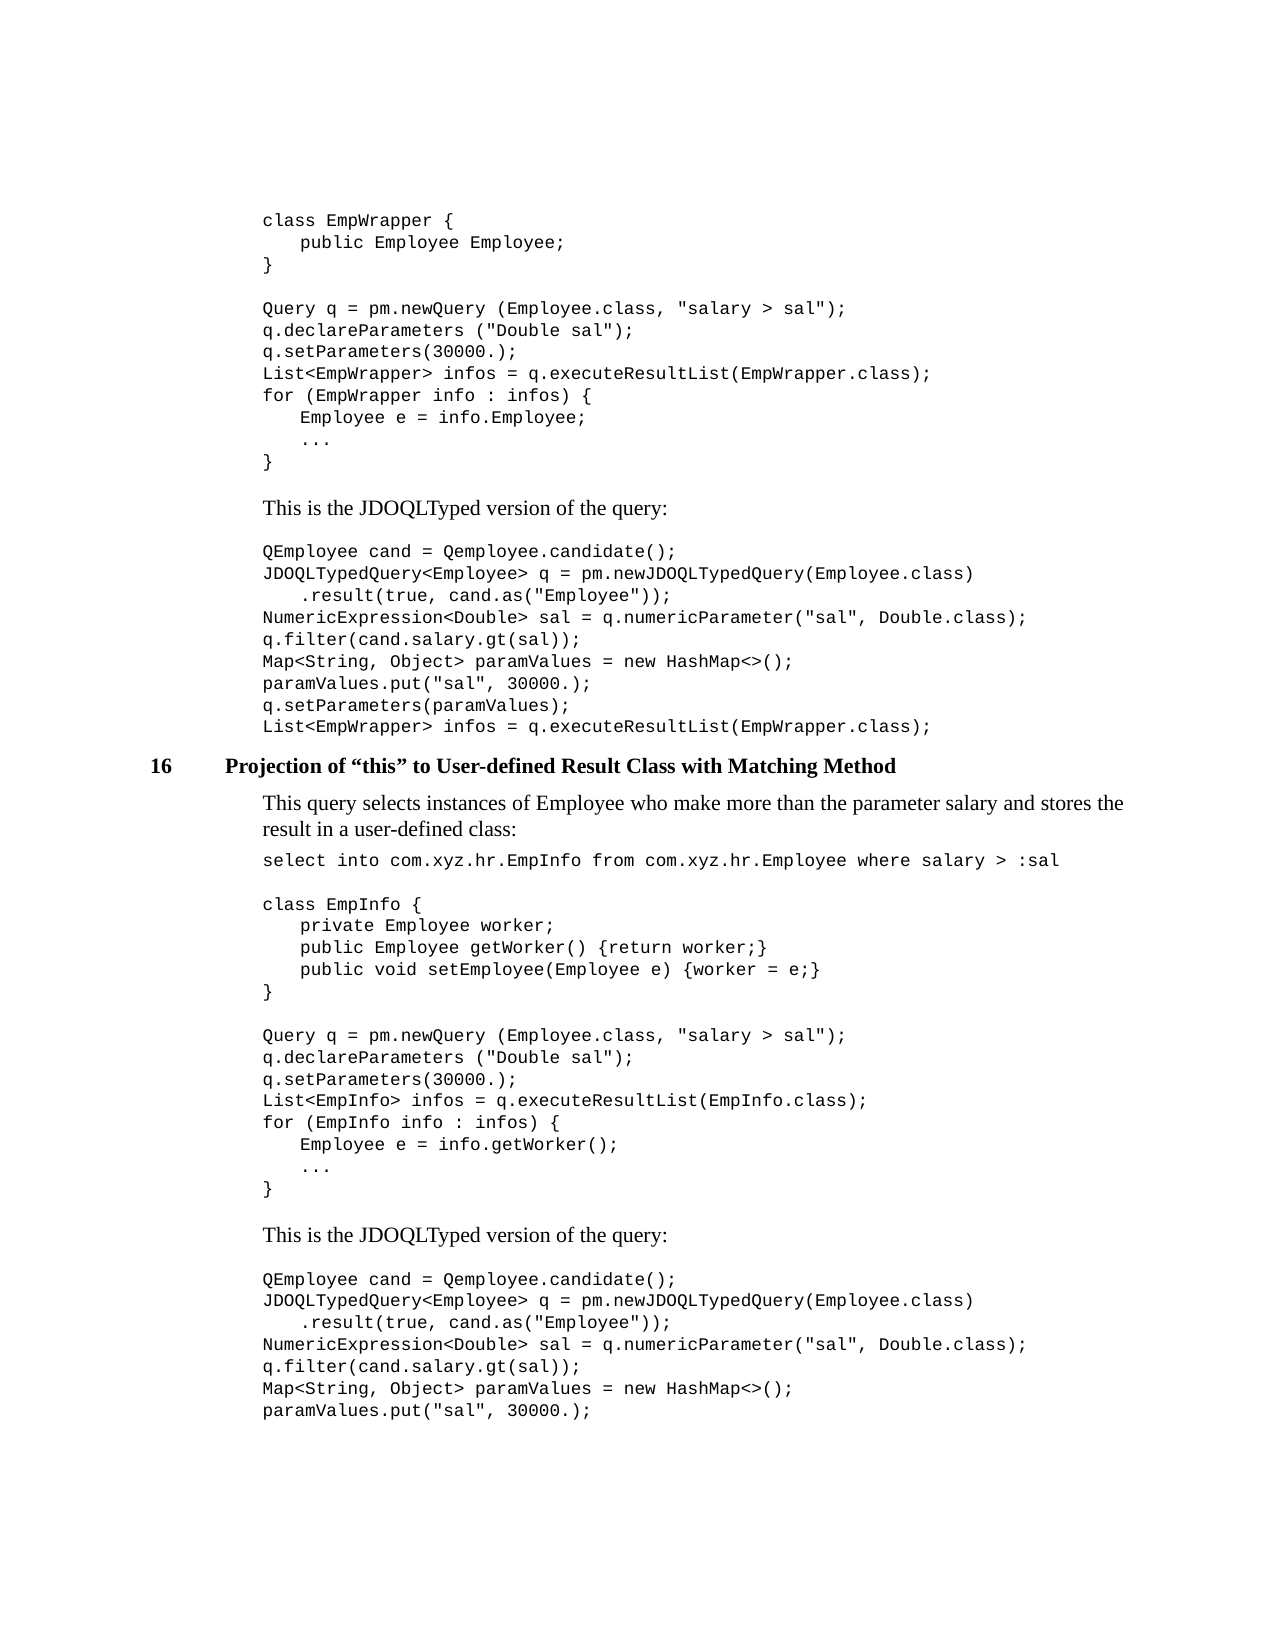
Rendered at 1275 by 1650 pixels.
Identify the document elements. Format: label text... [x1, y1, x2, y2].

text } [262, 981, 1125, 1003]
text q.setParameters(30000.); [262, 1068, 1125, 1090]
text This query selects instances of Employee who make more than the parameter salary and stores the result in a user-defined class: [262, 789, 1125, 841]
text QEmployee cand = Qemployee.candidate(); [262, 1268, 1125, 1290]
text List<EmpInfo> infos = q.executeResultList(EmpInfo.class); [262, 1090, 1125, 1112]
text Employee e = info.Employee; [262, 407, 1125, 429]
text Map<String, Object> paramValues = new HashMap<>(); [262, 651, 1125, 672]
text for (EmpWrapper info : infos) { [262, 385, 1125, 407]
text select into com.xyz.hr.EmpInfo from com.xyz.hr.Employee where salary > :sal [262, 849, 1125, 871]
text This is the JDOQLTyped version of the query: [262, 494, 1125, 520]
text } [262, 254, 1125, 276]
text List<EmpWrapper> infos = q.executeResultList(EmpWrapper.class); [262, 363, 1125, 385]
text q.filter(cand.salary.gt(sal)); [262, 629, 1125, 651]
text q.setParameters(30000.); [262, 341, 1125, 363]
text } [262, 1178, 1125, 1199]
text q.setParameters(paramValues); [262, 694, 1125, 716]
text NumericExpression<Double> sal = q.numericParameter("sal", Double.class); [262, 1334, 1125, 1356]
text q.filter(cand.salary.gt(sal)); [262, 1356, 1125, 1378]
text This is the JDOQLTyped version of the query: [262, 1221, 1125, 1247]
text class EmpInfo { [262, 893, 1125, 915]
text paramValues.put("sal", 30000.); [262, 1399, 1125, 1421]
text for (EmpInfo info : infos) { [262, 1112, 1125, 1134]
text ... [262, 1156, 1125, 1178]
text QEmployee cand = Qemployee.candidate(); [262, 541, 1125, 563]
text public void setEmployee(Employee e) {worker = e;} [262, 959, 1125, 981]
text private Employee worker; [262, 915, 1125, 937]
text NumericExpression<Double> sal = q.numericParameter("sal", Double.class); [262, 607, 1125, 629]
text Map<String, Object> paramValues = new HashMap<>(); [262, 1378, 1125, 1399]
text q.declareParameters ("Double sal"); [262, 319, 1125, 341]
text paramValues.put("sal", 30000.); [262, 672, 1125, 694]
text Query q = pm.newQuery (Employee.class, "salary > sal"); [262, 297, 1125, 319]
text q.declareParameters ("Double sal"); [262, 1046, 1125, 1068]
text List<EmpWrapper> infos = q.executeResultList(EmpWrapper.class); [262, 716, 1125, 738]
text } [262, 451, 1125, 472]
text JDOQLTypedQuery<Employee> q = pm.newJDOQLTypedQuery(Employee.class) [262, 563, 1125, 585]
subtitle Projection of “this” to User-defined Result Class with Matching Method [150, 753, 1125, 779]
text public Employee Employee; [262, 232, 1125, 254]
text Query q = pm.newQuery (Employee.class, "salary > sal"); [262, 1024, 1125, 1046]
text .result(true, cand.as("Employee")); [262, 585, 1125, 607]
text class EmpWrapper { [262, 210, 1125, 232]
text .result(true, cand.as("Employee")); [262, 1312, 1125, 1334]
text Employee e = info.getWorker(); [262, 1134, 1125, 1156]
text JDOQLTypedQuery<Employee> q = pm.newJDOQLTypedQuery(Employee.class) [262, 1290, 1125, 1312]
text ... [262, 429, 1125, 451]
text public Employee getWorker() {return worker;} [262, 937, 1125, 959]
